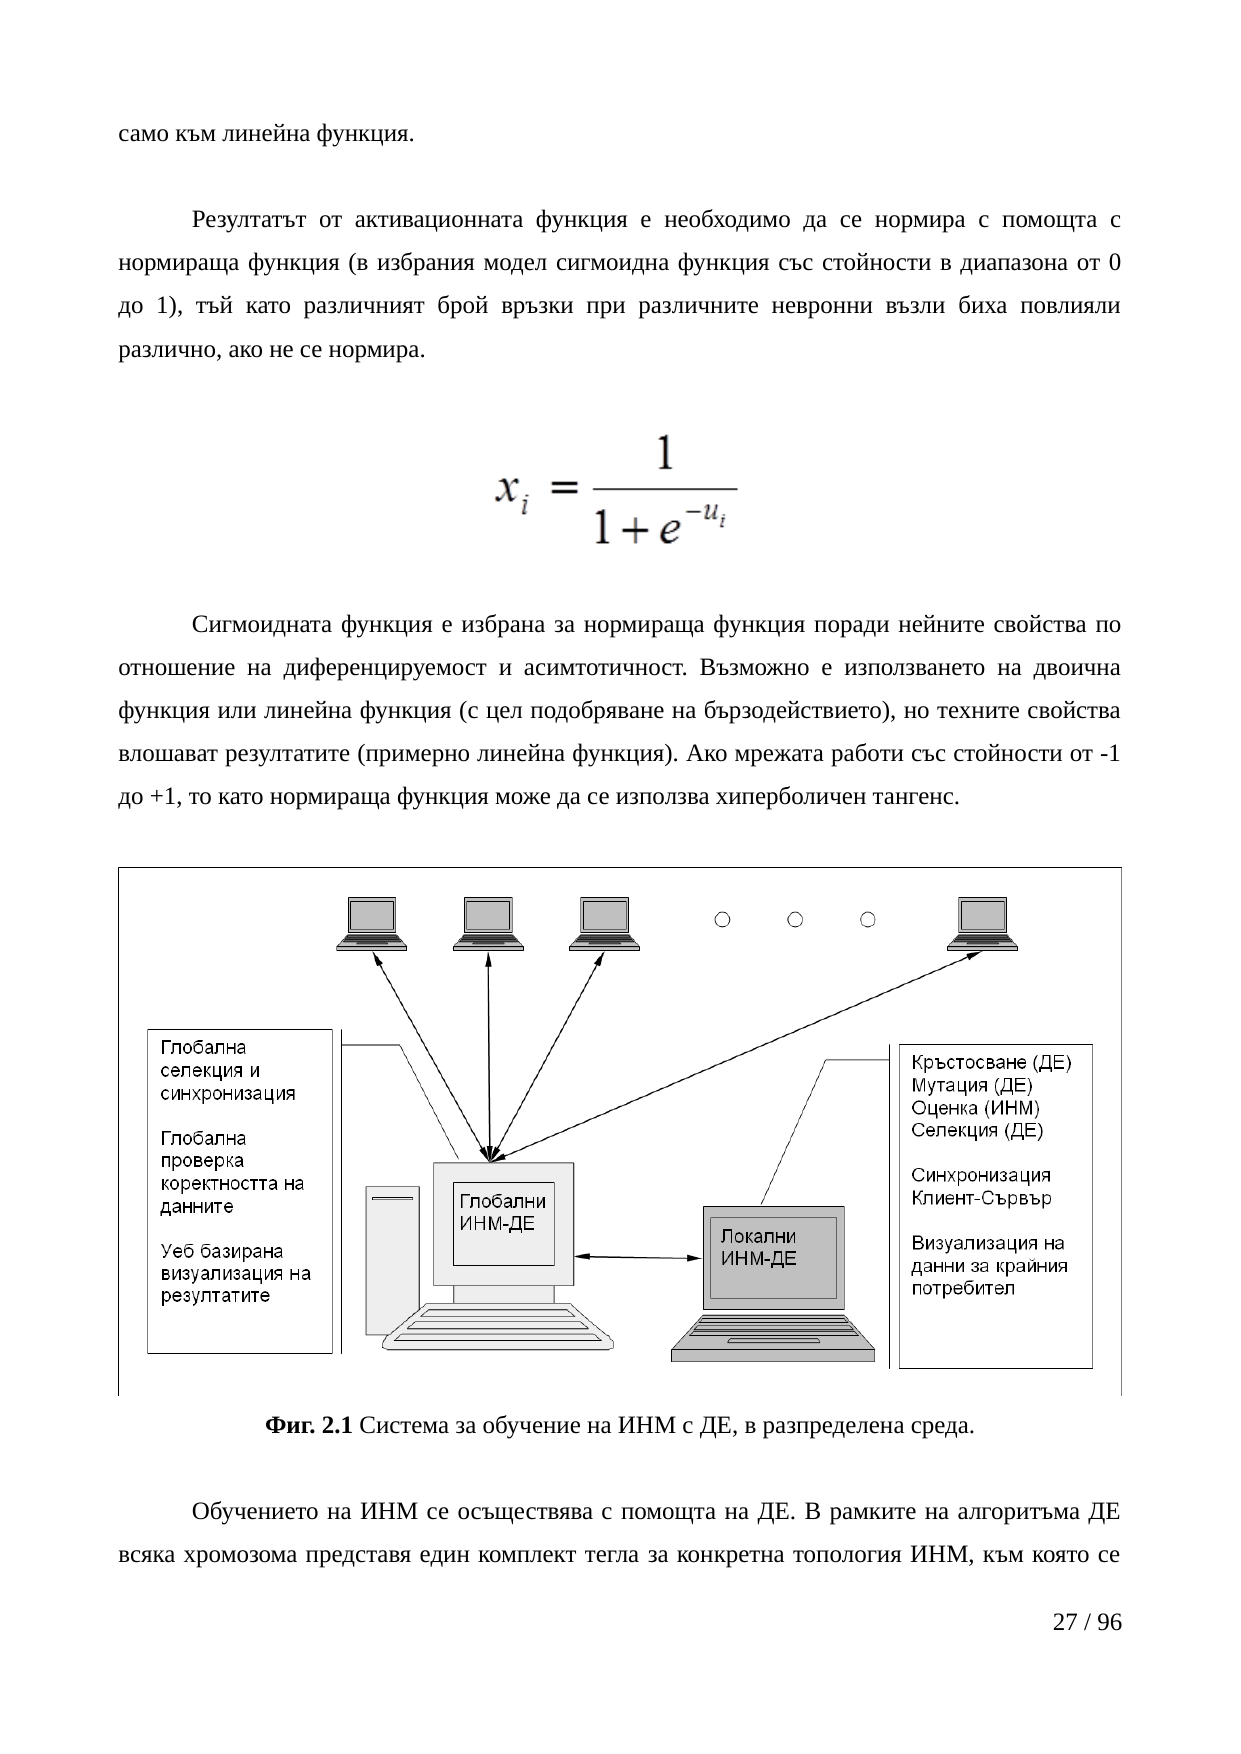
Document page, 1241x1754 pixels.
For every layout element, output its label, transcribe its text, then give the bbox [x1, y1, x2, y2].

text Резултатът от активационната функция е необходимо да се нормира с помощта с нормираща функция (в избрания модел сигмоидна функция със стойности в диапазона от 0 до 1), тъй като различният брой връзки при различните невронни възли биха повлияли различно, ако не се нормира. [118, 204, 1122, 362]
text Сигмоидната функция е избрана за нормираща функция поради нейните свойства по отношение на диференцируемост и асимтотичност. Възможно е използването на двоична функция или линейна функция (с цел подобряване на бързодействието), но техните свойства влошават резултатите (примерно линейна функция). Ако мрежата работи със стойности от -1 до +1, то като нормираща функция може да се използва хиперболичен тангенс. [118, 609, 1122, 810]
text Обучението на ИНМ се осъществява с помощта на ДЕ. В рамките на алгоритъма ДЕ всяка хромозома представя един комплект тегла за конкретна топология ИНМ, към която се [118, 1496, 1122, 1568]
text само към линейна функция. [118, 118, 1122, 147]
text Фиг. 2.1 Система за обучение на ИНМ с ДЕ, в разпределена среда. [118, 1396, 1122, 1439]
